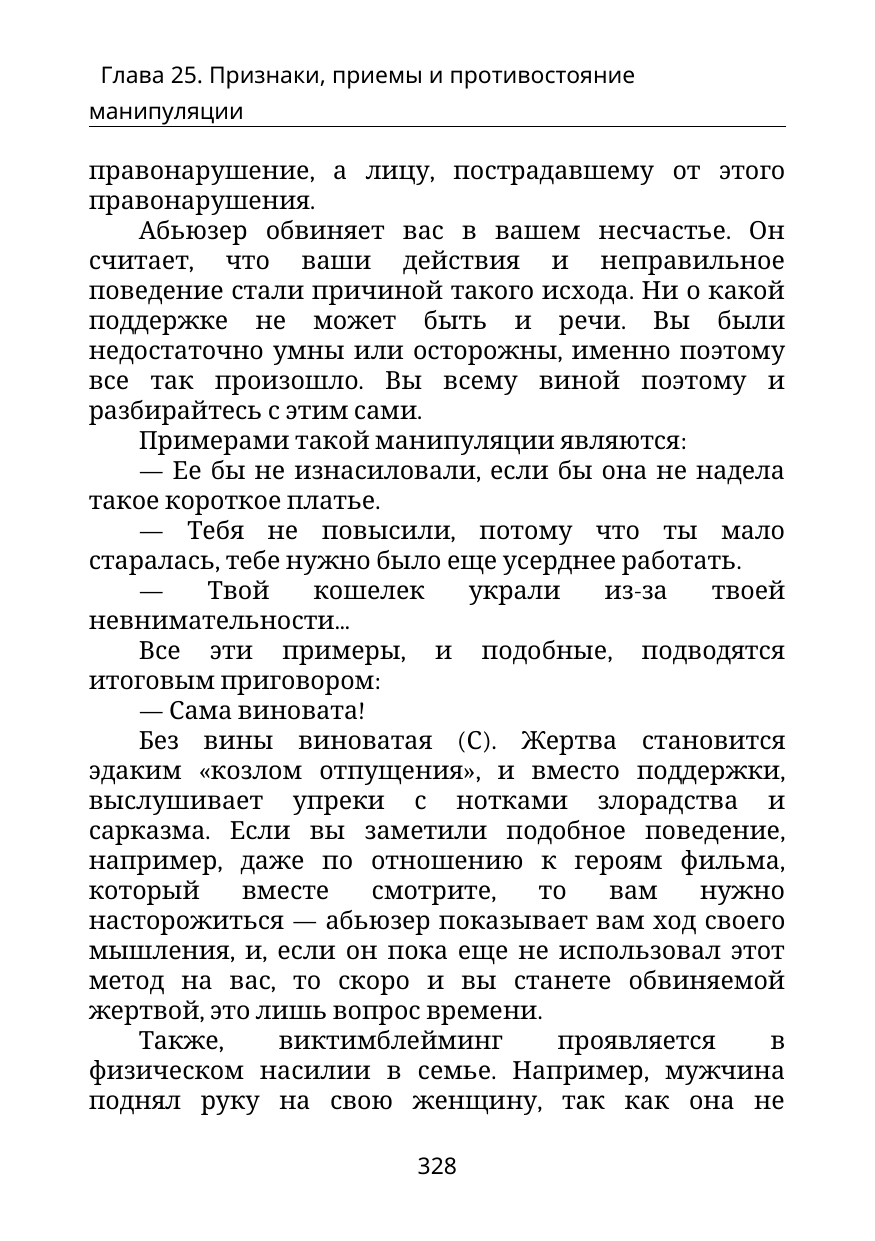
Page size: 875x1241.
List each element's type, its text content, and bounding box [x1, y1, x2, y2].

text правонарушение, а лицу, пострадавшему от этого правонарушения. [88, 156, 786, 216]
text Абьюзер обвиняет вас в вашем несчастье. Он считает, что ваши действия и неправильное поведение стали причиной такого исхода. Ни о какой поддержке не может быть и речи. Вы были недостаточно умны или осторожны, именно поэтому все так произошло. Вы всему виной поэтому и разбирайтесь с этим сами. [88, 216, 786, 426]
text — Сама виновата! [88, 696, 786, 726]
text — Твой кошелек украли из-за твоей невнимательности... [88, 576, 786, 636]
text — Ее бы не изнасиловали, если бы она не надела такое короткое платье. [88, 456, 786, 516]
text — Тебя не повысили, потому что ты мало старалась, тебе нужно было еще усерднее работать. [88, 516, 786, 576]
text Все эти примеры, и подобные, подводятся итоговым приговором: [88, 636, 786, 696]
text Также, виктимблейминг проявляется в физическом насилии в семье. Например, мужчина поднял руку на свою женщину, так как она не [88, 1026, 786, 1116]
text Без вины виноватая (С). Жертва становится эдаким «козлом отпущения», и вместо поддержки, выслушивает упреки с нотками злорадства и сарказма. Если вы заметили подобное поведение, например, даже по отношению к героям фильма, который вместе смотрите, то вам нужно насторожиться — абьюзер показывает вам ход своего мышления, и, если он пока еще не использовал этот метод на вас, то скоро и вы станете обвиняемой жертвой, это лишь вопрос времени. [88, 726, 786, 1026]
text Примерами такой манипуляции являются: [88, 426, 786, 456]
